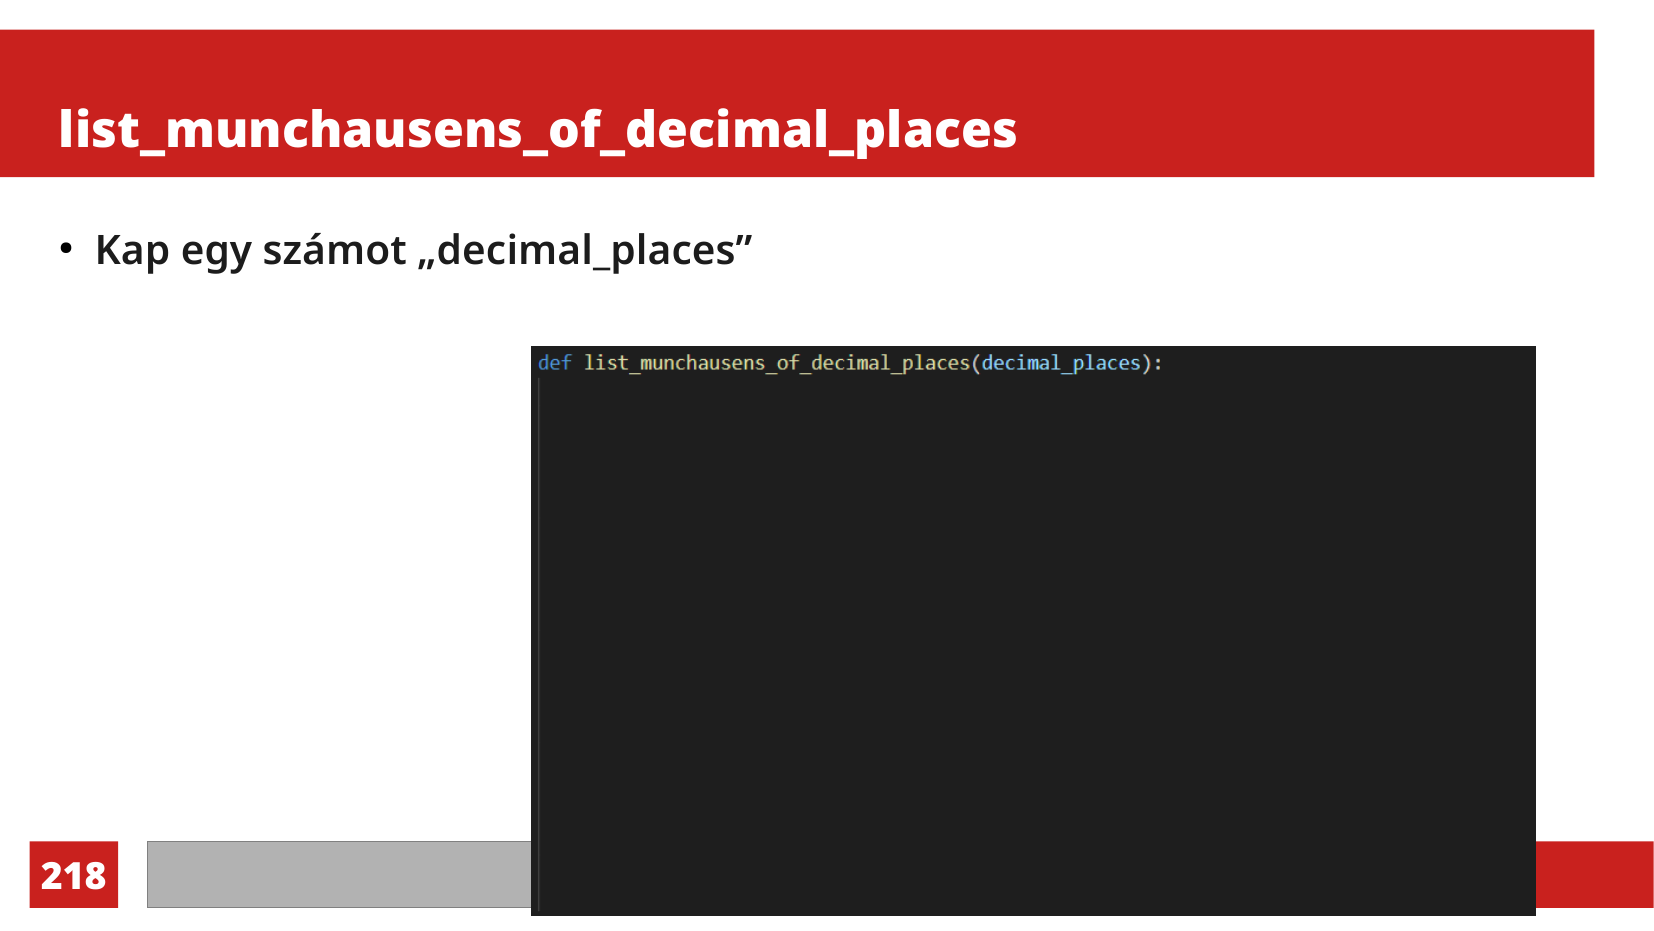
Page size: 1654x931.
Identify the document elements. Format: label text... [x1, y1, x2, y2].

title list_munchausens_of_decimal_places [59, 44, 1595, 163]
list Kap egy számot „decimal_places” [59, 221, 1565, 739]
picture [531, 346, 1536, 916]
